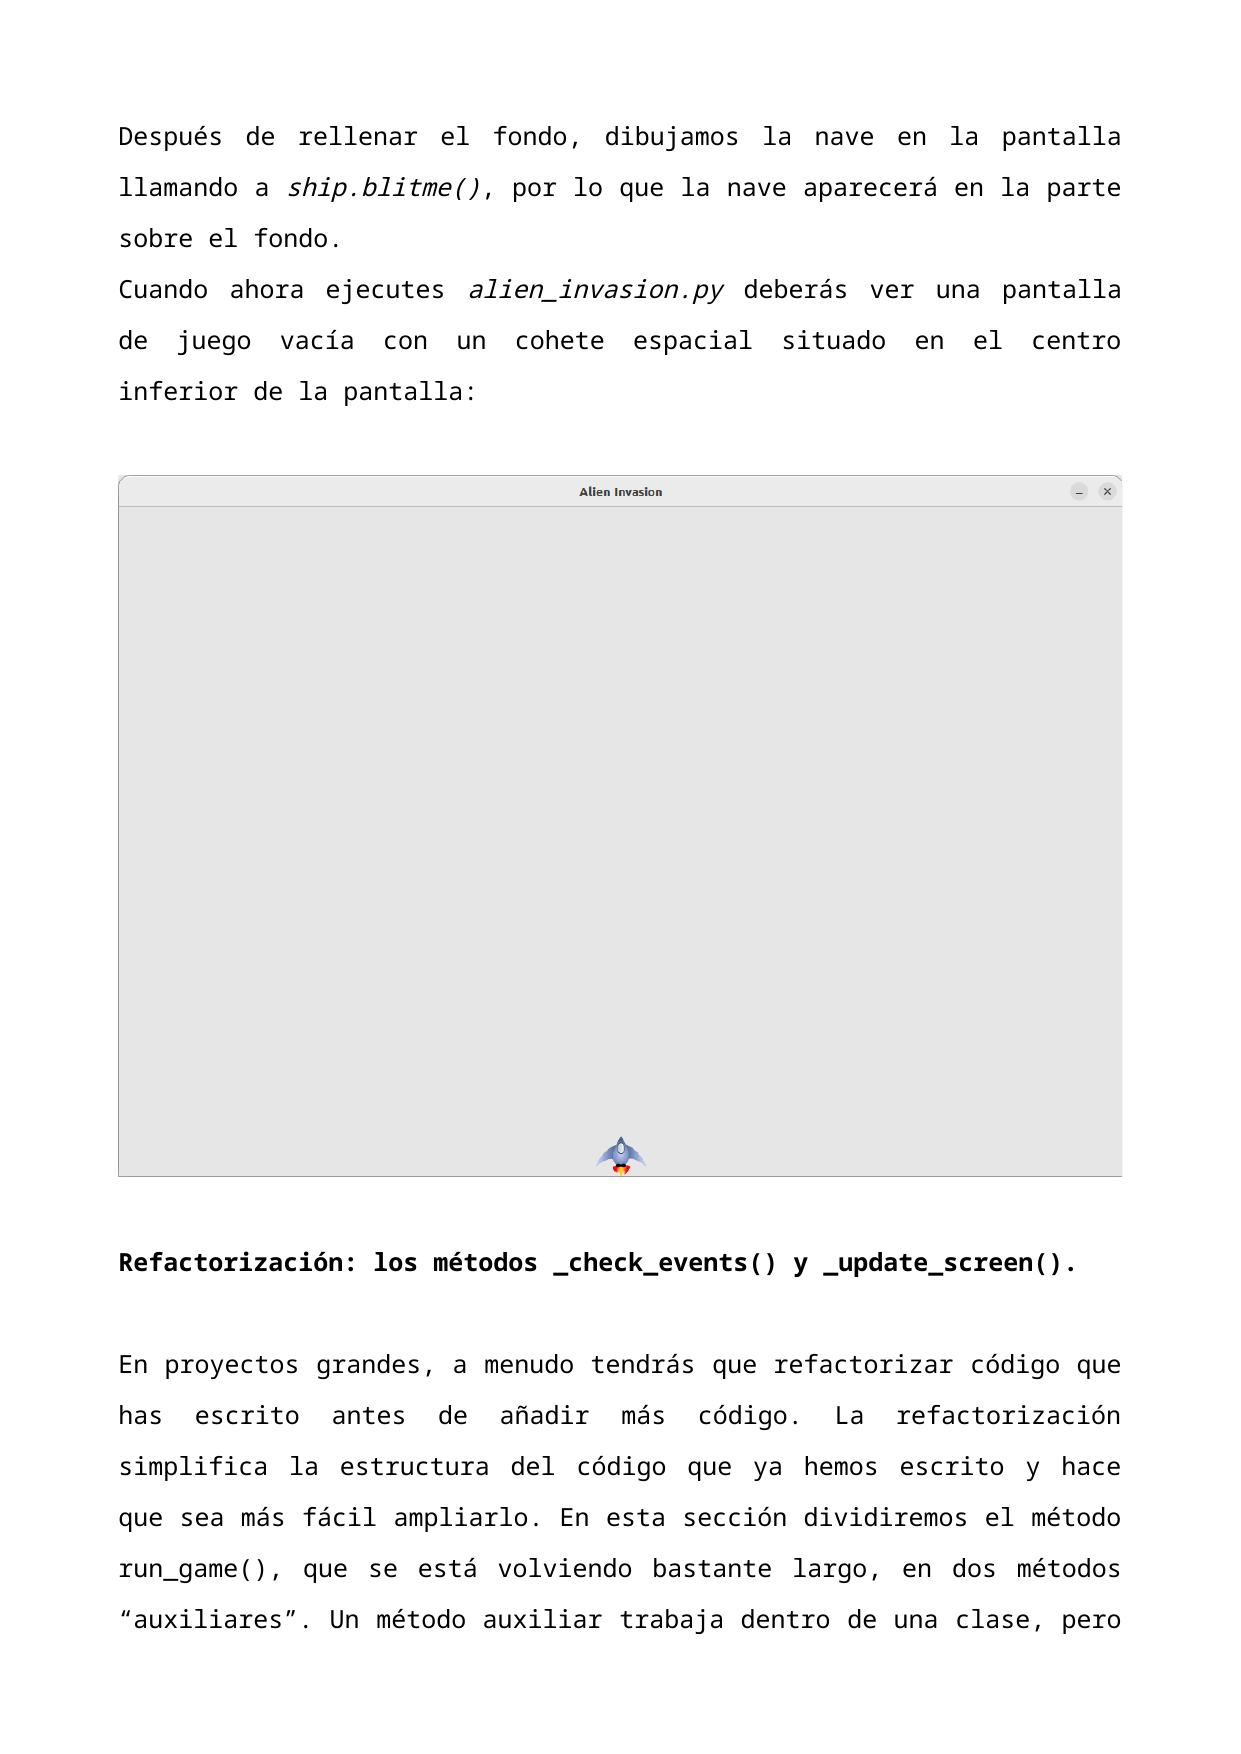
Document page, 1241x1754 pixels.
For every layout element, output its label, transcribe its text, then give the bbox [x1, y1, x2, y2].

text En proyectos grandes, a menudo tendrás que refactorizar código que has escrito antes de añadir más código. La refactorización simplifica la estructura del código que ya hemos escrito y hace que sea más fácil ampliarlo. En esta sección dividiremos el método run_game(), que se está volviendo bastante largo, en dos métodos “auxiliares”. Un método auxiliar trabaja dentro de una clase, pero [118, 1346, 1122, 1636]
text Cuando ahora ejecutes alien_invasion.py deberás ver una pantalla de juego vacía con un cohete espacial situado en el centro inferior de la pantalla: [118, 271, 1122, 407]
picture [118, 475, 1123, 1177]
text Después de rellenar el fondo, dibujamos la nave en la pantalla llamando a ship.blitme(), por lo que la nave aparecerá en la parte sobre el fondo. [118, 118, 1122, 254]
text Refactorización: los métodos _check_events() y _update_screen(). [118, 1244, 1122, 1278]
